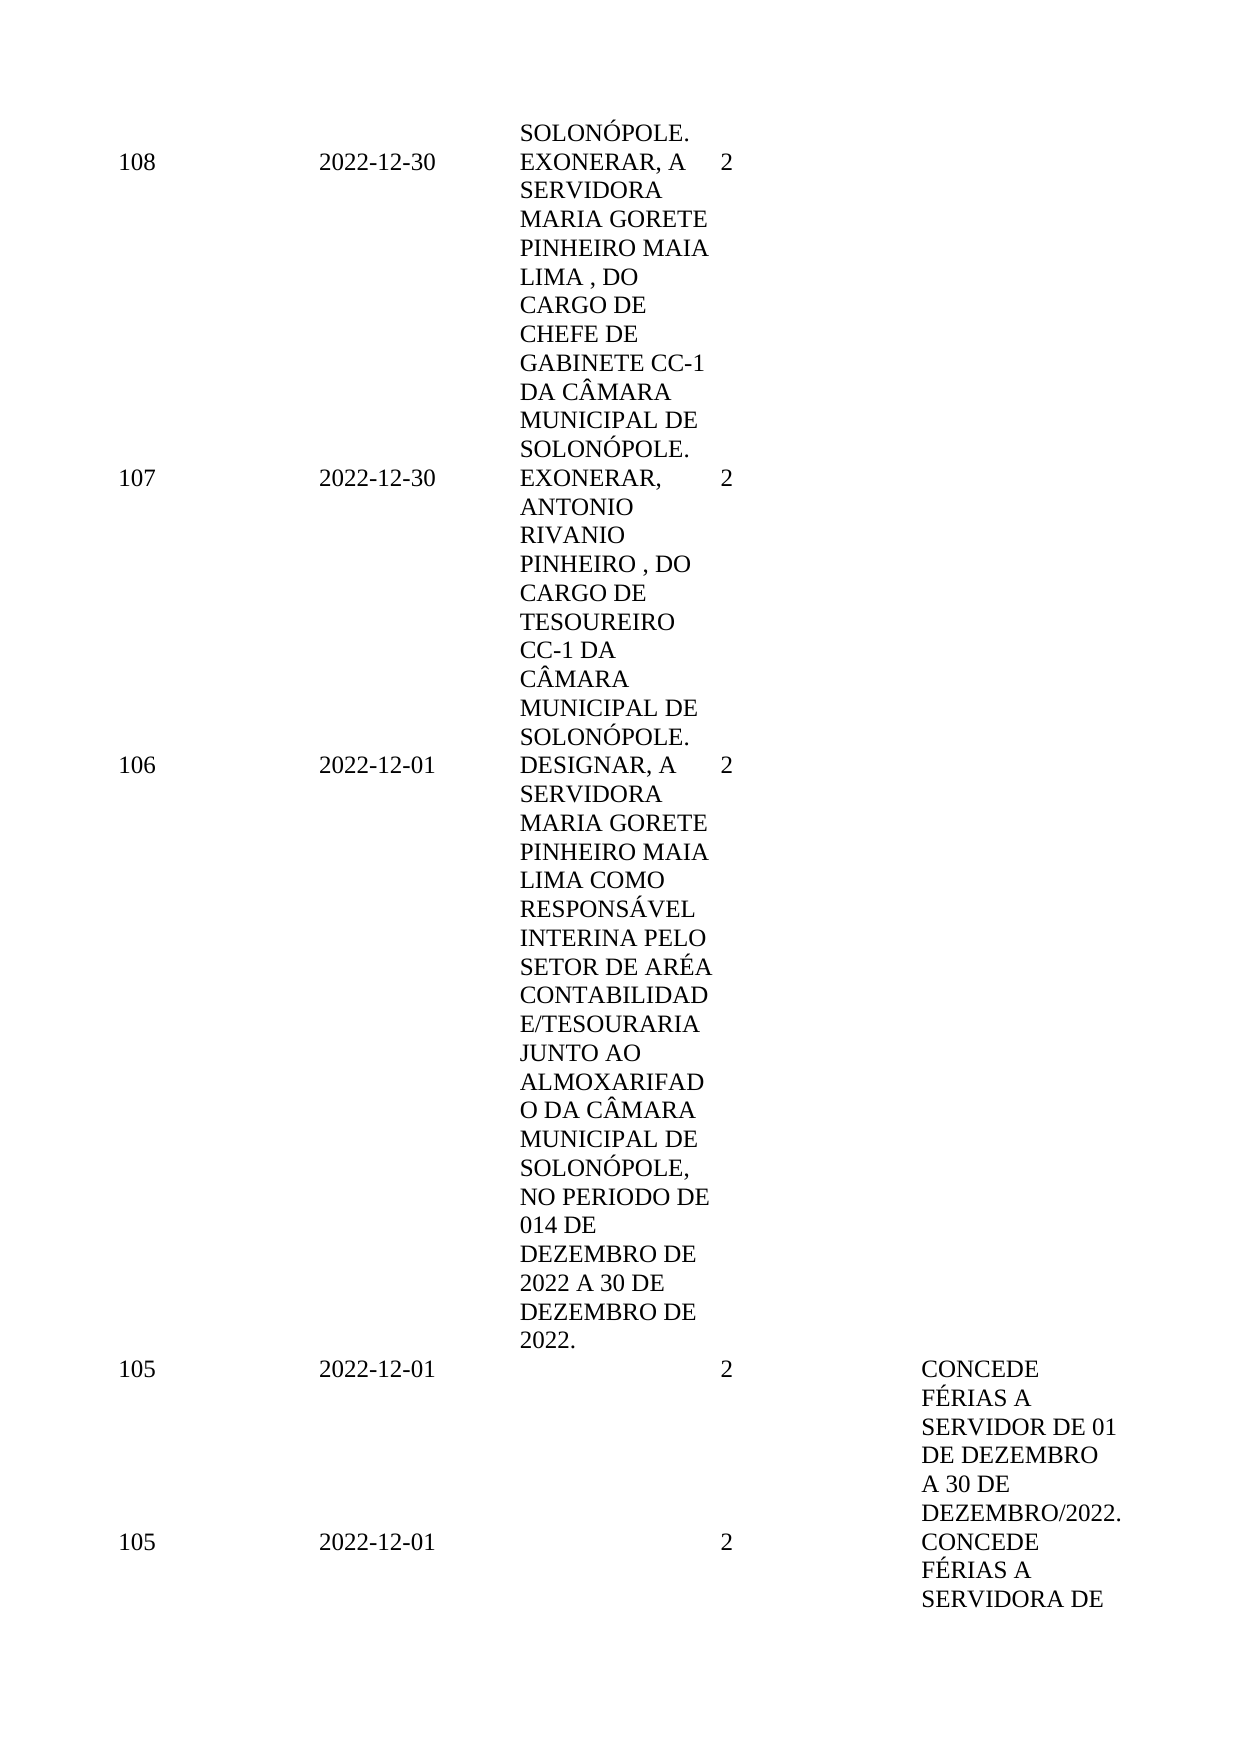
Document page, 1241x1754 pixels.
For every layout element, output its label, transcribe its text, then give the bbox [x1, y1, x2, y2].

table_cell [921, 118, 1122, 147]
table_cell CONCEDE FÉRIAS A SERVIDOR DE 01 DE DEZEMBRO A 30 DE DEZEMBRO/2022. [921, 1354, 1122, 1527]
table_cell [520, 1354, 720, 1527]
table_cell 2 [720, 751, 921, 1354]
table_cell 105 [118, 1527, 319, 1613]
table_cell [720, 118, 921, 147]
table_cell 107 [118, 463, 319, 751]
table_cell [319, 118, 519, 147]
table_cell CONCEDE FÉRIAS A SERVIDORA DE [921, 1527, 1122, 1613]
table_cell 2022-12-01 [319, 1527, 519, 1613]
table_cell 106 [118, 751, 319, 1354]
table_cell 105 [118, 1354, 319, 1527]
table_cell 2 [720, 1354, 921, 1527]
table_cell [520, 1527, 720, 1613]
table_cell EXONERAR, A SERVIDORA MARIA GORETE PINHEIRO MAIA LIMA , DO CARGO DE CHEFE DE GABINETE CC-1 DA CÂMARA MUNICIPAL DE SOLONÓPOLE. [520, 147, 720, 463]
table_cell [118, 118, 319, 147]
table_cell 2022-12-01 [319, 1354, 519, 1527]
table_cell 2022-12-30 [319, 147, 519, 463]
table_cell [921, 463, 1122, 751]
table_cell 2022-12-30 [319, 463, 519, 751]
table_cell SOLONÓPOLE. [520, 118, 720, 147]
table_cell [921, 751, 1122, 1354]
table_cell 2 [720, 463, 921, 751]
table_cell 2 [720, 1527, 921, 1613]
table_cell 2022-12-01 [319, 751, 519, 1354]
table_cell DESIGNAR, A SERVIDORA MARIA GORETE PINHEIRO MAIA LIMA COMO RESPONSÁVEL INTERINA PELO SETOR DE ARÉA CONTABILIDADE/TESOURARIA JUNTO AO ALMOXARIFADO DA CÂMARA MUNICIPAL DE SOLONÓPOLE, NO PERIODO DE 014 DE DEZEMBRO DE 2022 A 30 DE DEZEMBRO DE 2022. [520, 751, 720, 1354]
table_cell 2 [720, 147, 921, 463]
table_cell EXONERAR, ANTONIO RIVANIO PINHEIRO , DO CARGO DE TESOUREIRO CC-1 DA CÂMARA MUNICIPAL DE SOLONÓPOLE. [520, 463, 720, 751]
table_cell 108 [118, 147, 319, 463]
table_cell [921, 147, 1122, 463]
